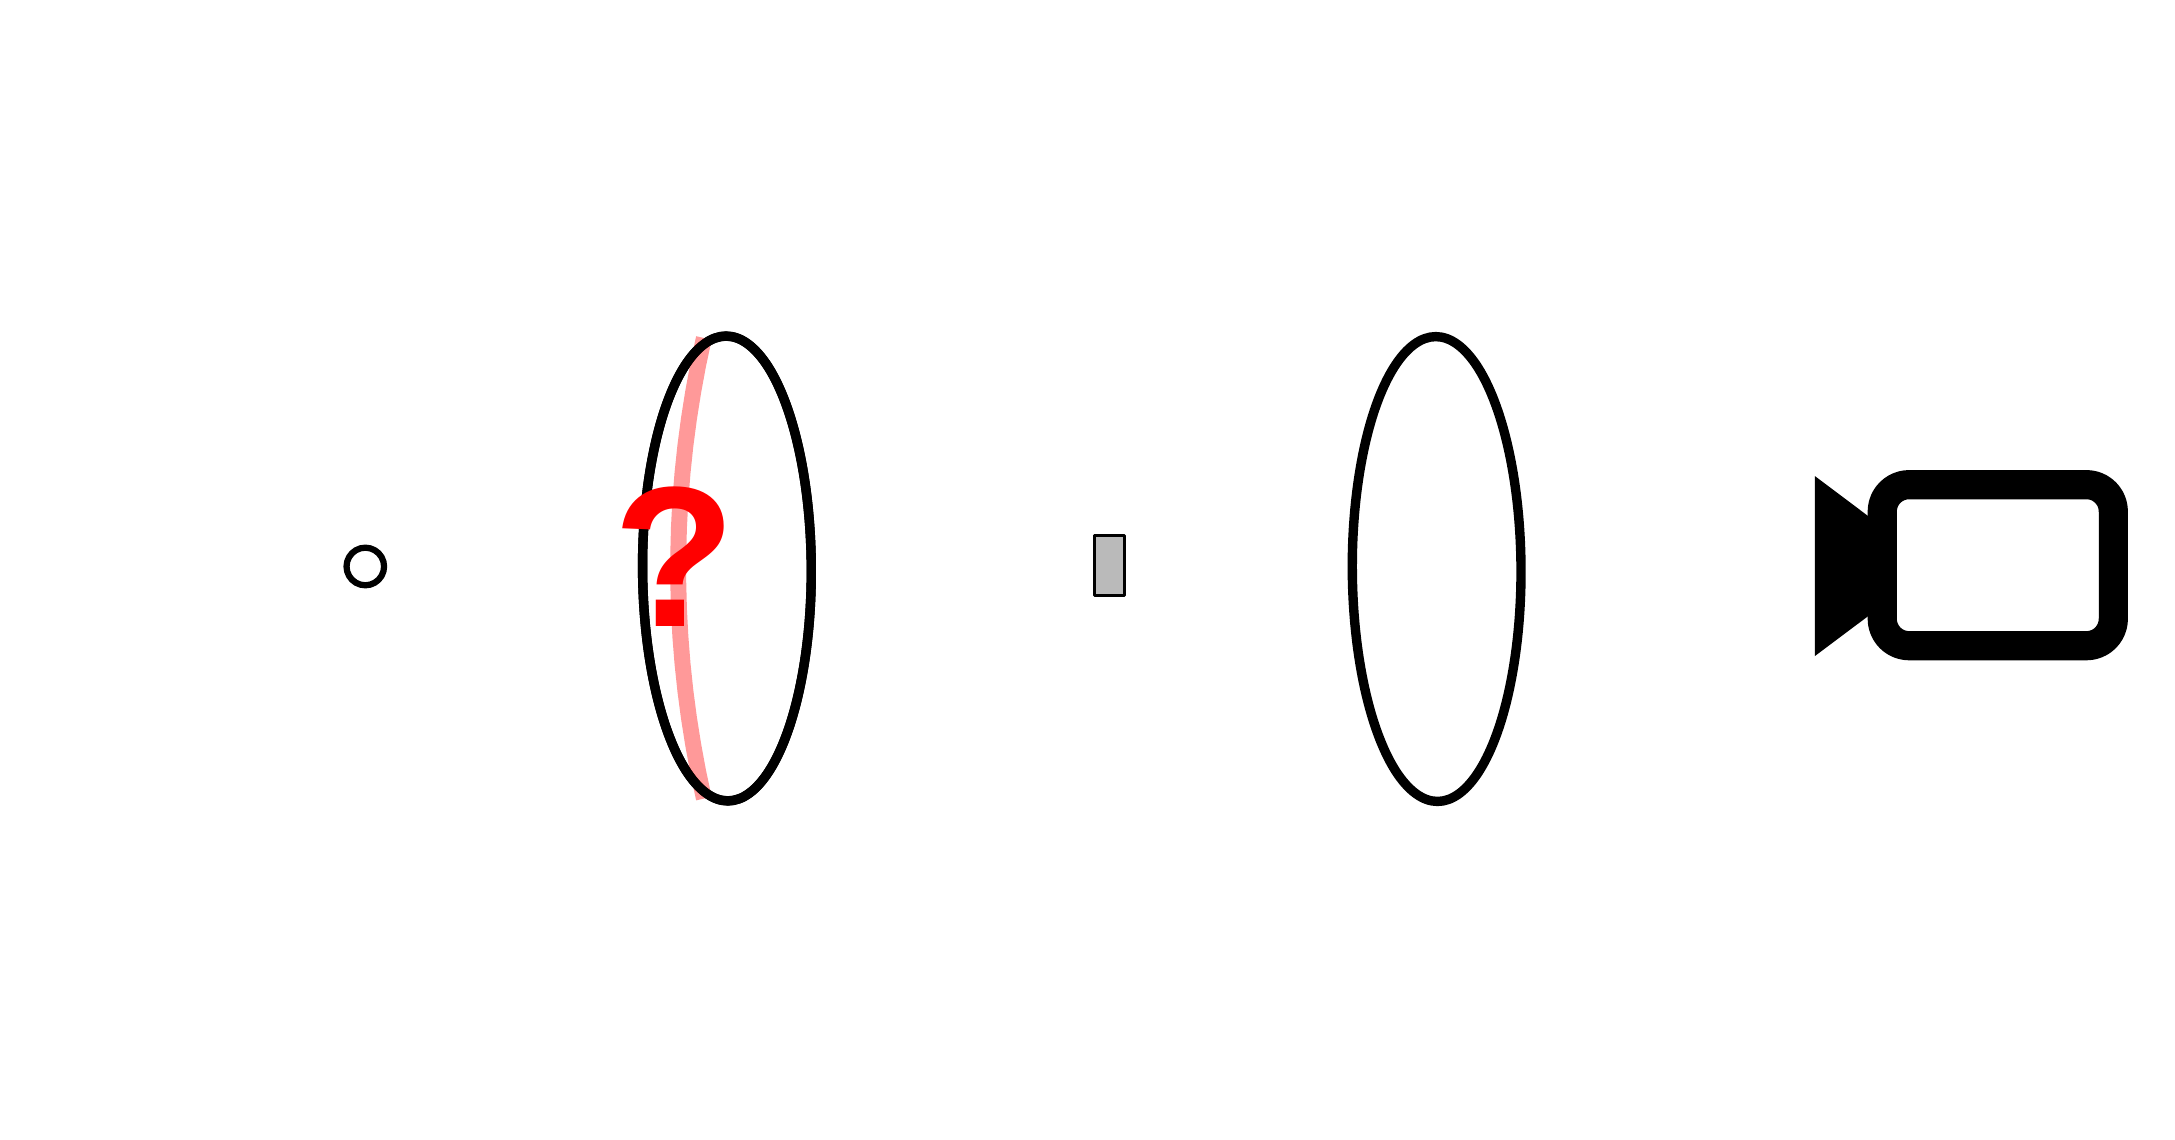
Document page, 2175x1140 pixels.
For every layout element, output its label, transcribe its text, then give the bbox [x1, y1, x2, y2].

text_box [693, 789, 704, 801]
text_box [694, 336, 704, 345]
text_box [1814, 476, 1875, 657]
text_box [658, 341, 806, 796]
text_box [1094, 535, 1125, 596]
text_box [1352, 336, 1522, 802]
text_box [1882, 484, 2114, 646]
text_box ? [570, 437, 781, 676]
